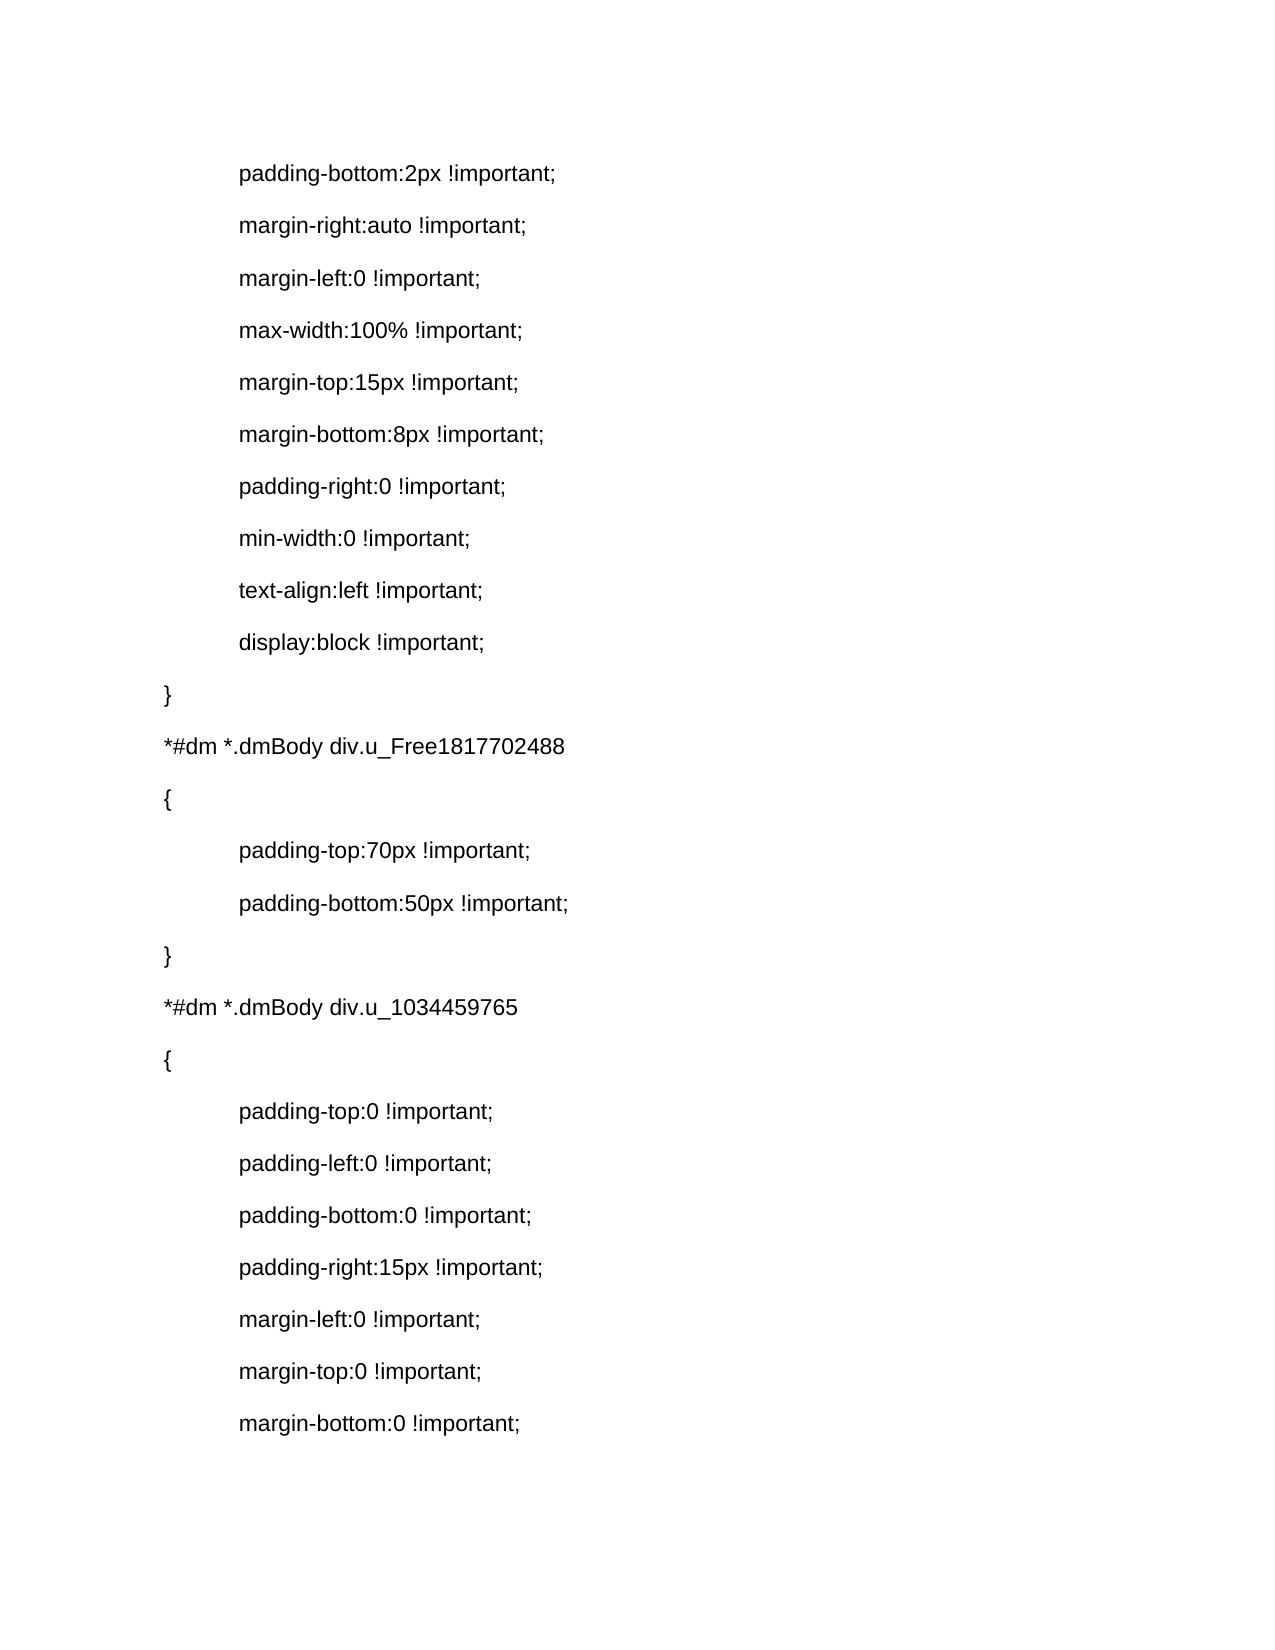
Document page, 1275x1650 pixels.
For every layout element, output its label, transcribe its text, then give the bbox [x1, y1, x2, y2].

table_cell margin-bottom:8px !important; [153, 410, 1125, 462]
table_cell margin-left:0 !important; [153, 1296, 1125, 1348]
table_cell margin-bottom:0 !important; [153, 1400, 1125, 1452]
table_cell { [153, 775, 1125, 827]
table_cell padding-bottom:2px !important; [153, 150, 1125, 202]
table_cell min-width:0 !important; [153, 515, 1125, 567]
table_cell padding-right:0 !important; [153, 463, 1125, 514]
table_cell text-align:left !important; [153, 567, 1125, 619]
table_cell { [153, 1035, 1125, 1087]
table_cell padding-left:0 !important; [153, 1140, 1125, 1192]
table_cell *#dm *.dmBody div.u_1034459765 [153, 983, 1125, 1035]
table_cell padding-top:0 !important; [153, 1088, 1125, 1139]
table_cell } [153, 671, 1125, 723]
table_cell padding-top:70px !important; [153, 827, 1125, 879]
table_cell margin-left:0 !important; [153, 254, 1125, 306]
table_cell margin-top:0 !important; [153, 1348, 1125, 1400]
table_cell margin-top:15px !important; [153, 358, 1125, 410]
table_cell max-width:100% !important; [153, 306, 1125, 358]
table_cell *#dm *.dmBody div.u_Free1817702488 [153, 723, 1125, 775]
table_cell padding-bottom:50px !important; [153, 879, 1125, 931]
table_cell margin-right:auto !important; [153, 202, 1125, 254]
table_cell padding-bottom:0 !important; [153, 1192, 1125, 1244]
table_cell display:block !important; [153, 619, 1125, 671]
table_cell } [153, 931, 1125, 983]
table_cell padding-right:15px !important; [153, 1244, 1125, 1296]
